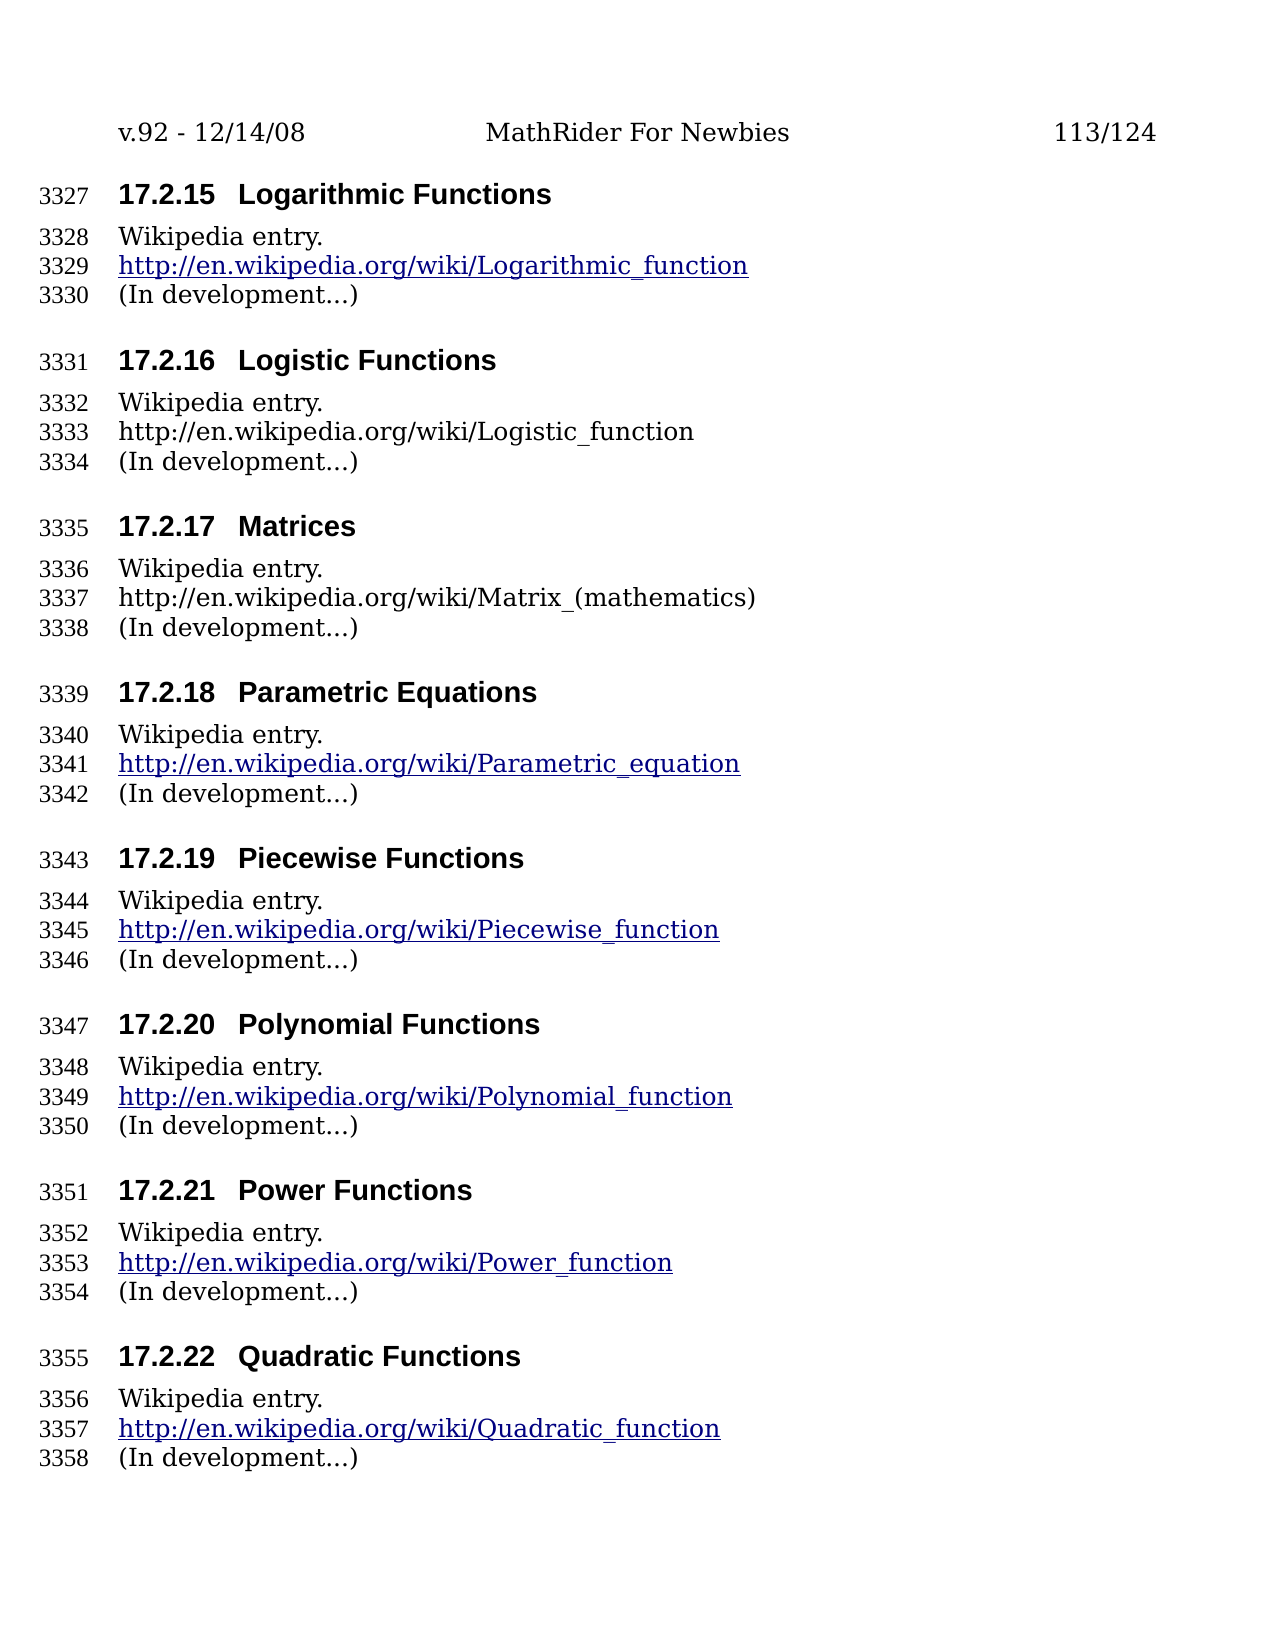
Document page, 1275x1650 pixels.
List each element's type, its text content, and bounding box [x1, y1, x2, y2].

subtitle Piecewise Functions [118, 841, 1157, 874]
text Wikipedia entry. [118, 388, 1157, 417]
text Wikipedia entry. [118, 1384, 1157, 1414]
text http://en.wikipedia.org/wiki/Piecewise_function [118, 916, 1157, 945]
subtitle Logistic Functions [118, 343, 1157, 376]
text (In development...) [118, 945, 1157, 974]
text (In development...) [118, 613, 1157, 642]
text Wikipedia entry. [118, 886, 1157, 916]
text Wikipedia entry. [118, 720, 1157, 749]
subtitle Logarithmic Functions [118, 177, 1157, 210]
text http://en.wikipedia.org/wiki/Logarithmic_function [118, 251, 1157, 281]
text Wikipedia entry. [118, 1052, 1157, 1082]
text (In development...) [118, 1111, 1157, 1140]
text (In development...) [118, 779, 1157, 808]
text http://en.wikipedia.org/wiki/Polynomial_function [118, 1082, 1157, 1111]
text Wikipedia entry. [118, 222, 1157, 251]
text http://en.wikipedia.org/wiki/Matrix_(mathematics) [118, 583, 1157, 613]
text http://en.wikipedia.org/wiki/Parametric_equation [118, 749, 1157, 779]
text (In development...) [118, 447, 1157, 476]
subtitle Matrices [118, 509, 1157, 542]
text Wikipedia entry. [118, 1218, 1157, 1248]
text (In development...) [118, 281, 1157, 310]
text http://en.wikipedia.org/wiki/Quadratic_function [118, 1414, 1157, 1443]
text (In development...) [118, 1277, 1157, 1306]
text http://en.wikipedia.org/wiki/Logistic_function [118, 417, 1157, 447]
subtitle Quadratic Functions [118, 1339, 1157, 1373]
text Wikipedia entry. [118, 554, 1157, 583]
subtitle Parametric Equations [118, 675, 1157, 708]
text http://en.wikipedia.org/wiki/Power_function [118, 1248, 1157, 1277]
subtitle Power Functions [118, 1173, 1157, 1207]
subtitle Polynomial Functions [118, 1007, 1157, 1041]
text (In development...) [118, 1443, 1157, 1472]
